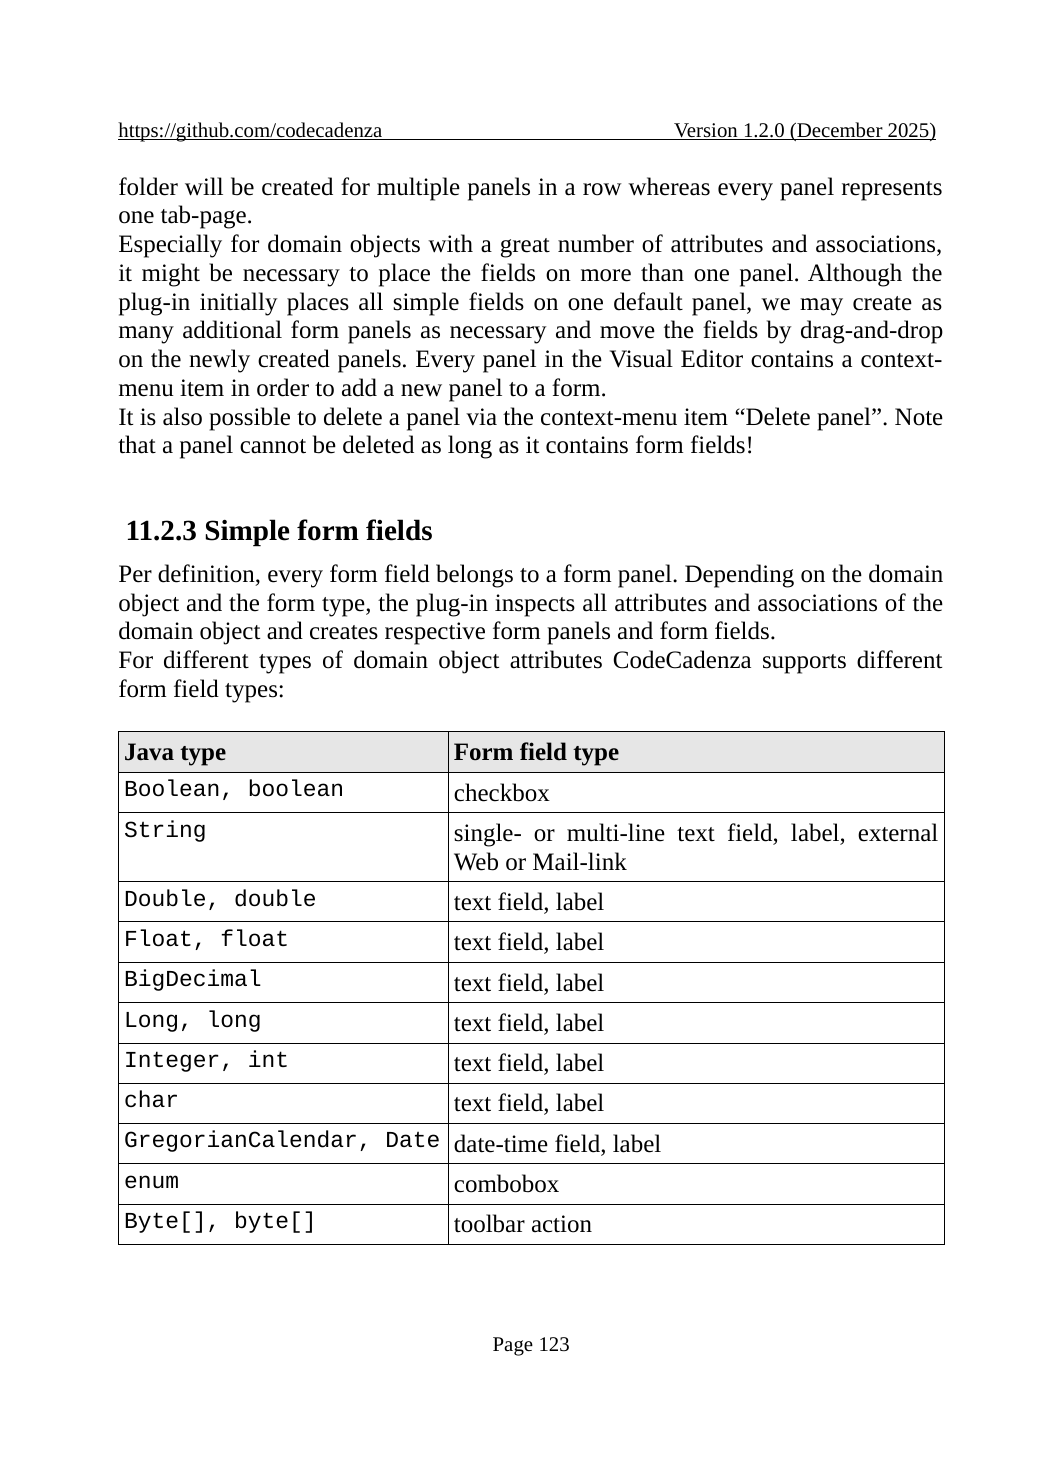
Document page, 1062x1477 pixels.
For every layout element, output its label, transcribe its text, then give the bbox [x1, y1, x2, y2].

table_cell combobox [449, 1164, 944, 1204]
table_cell Integer, int [119, 1044, 448, 1083]
table_cell Float, float [119, 922, 448, 962]
table_cell text field, label [449, 1003, 944, 1042]
table_cell checkbox [449, 773, 944, 812]
table_cell single- or multi-line text field, label, external Web or Mail-link [449, 813, 944, 881]
table_cell toolbar action [449, 1205, 944, 1244]
table_header Form field type [449, 732, 944, 772]
table_cell char [119, 1084, 448, 1123]
text folder will be created for multiple panels in a row whereas every panel represents one tab-page. [118, 172, 944, 229]
table_cell Byte[], byte[] [119, 1205, 448, 1244]
table_cell Long, long [119, 1003, 448, 1042]
text It is also possible to delete a panel via the context-menu item “Delete panel”. Note that a panel cannot be deleted as long as it contains form fields! [118, 402, 944, 459]
text For different types of domain object attributes CodeCadenza supports different form field types: [118, 645, 944, 703]
table_cell enum [119, 1164, 448, 1204]
table_cell text field, label [449, 882, 944, 921]
table_header Java type [119, 732, 448, 772]
text Especially for domain objects with a great number of attributes and associations, it might be necessary to place the fields on more than one panel. Although the plug-in initially places all simple fields on one default panel, we may create as many additional form panels as necessary and move the fields by drag-and-drop on the newly created panels. Every panel in the Visual Editor contains a context-menu item in order to add a new panel to a form. [118, 229, 944, 402]
table_cell text field, label [449, 1084, 944, 1123]
text Per definition, every form field belongs to a form panel. Depending on the domain object and the form type, the plug-in inspects all attributes and associations of the domain object and creates respective form panels and form fields. [118, 559, 944, 645]
table_cell Double, double [119, 882, 448, 921]
table_cell date-time field, label [449, 1124, 944, 1163]
subtitle Simple form fields [118, 513, 944, 546]
table_cell Boolean, boolean [119, 773, 448, 812]
table_cell text field, label [449, 922, 944, 962]
table_cell GregorianCalendar, Date [119, 1124, 448, 1163]
table_cell text field, label [449, 963, 944, 1002]
table_cell String [119, 813, 448, 881]
table_cell text field, label [449, 1044, 944, 1083]
table_cell BigDecimal [119, 963, 448, 1002]
